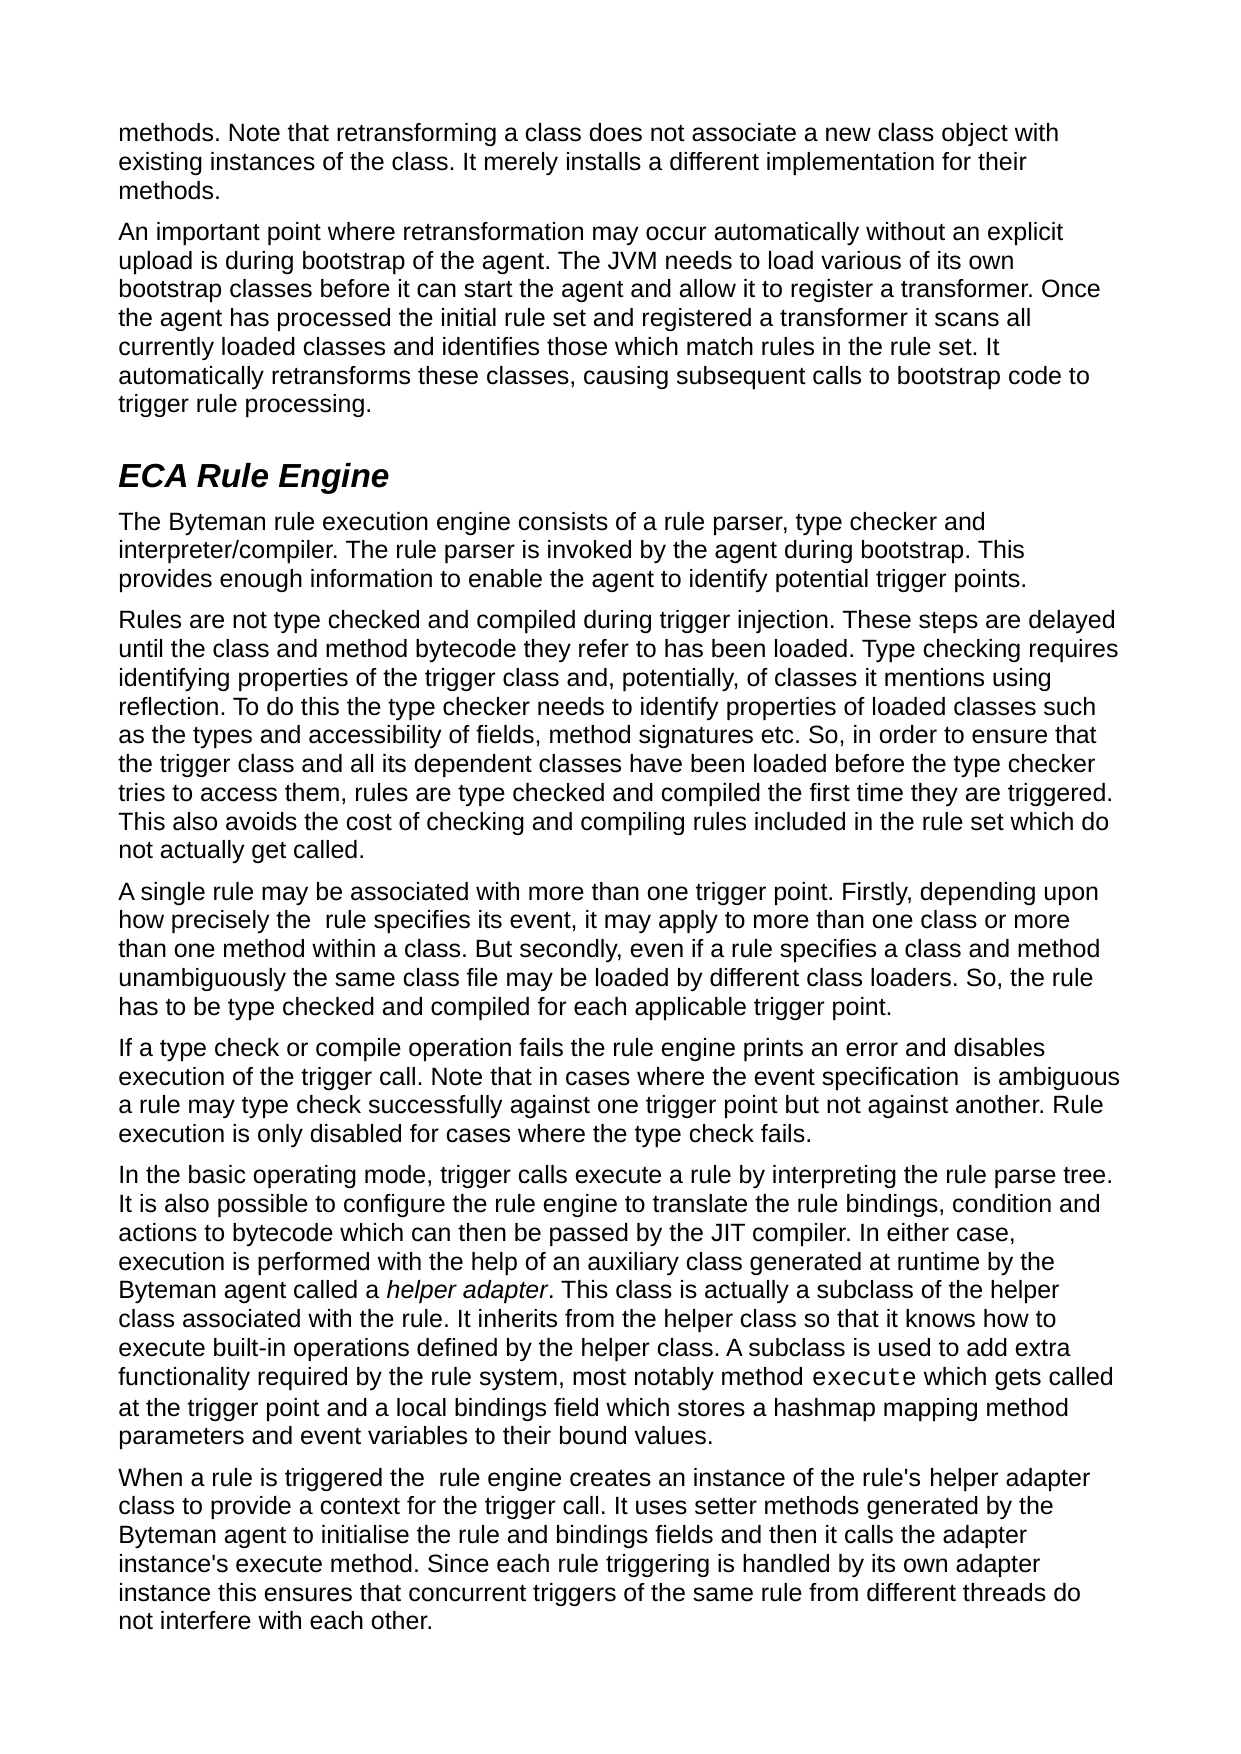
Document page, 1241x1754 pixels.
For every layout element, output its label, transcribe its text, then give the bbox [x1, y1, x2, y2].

text An important point where retransformation may occur automatically without an explicit upload is during bootstrap of the agent. The JVM needs to load various of its own bootstrap classes before it can start the agent and allow it to register a transformer. Once the agent has processed the initial rule set and registered a transformer it scans all currently loaded classes and identifies those which match rules in the rule set. It automatically retransforms these classes, causing subsequent calls to bootstrap code to trigger rule processing. [118, 217, 1122, 418]
text The Byteman rule execution engine consists of a rule parser, type checker and interpreter/compiler. The rule parser is invoked by the agent during bootstrap. This provides enough information to enable the agent to identify potential trigger points. [118, 507, 1122, 593]
text In the basic operating mode, trigger calls execute a rule by interpreting the rule parse tree. It is also possible to configure the rule engine to translate the rule bindings, condition and actions to bytecode which can then be passed by the JIT compiler. In either case, execution is performed with the help of an auxiliary class generated at runtime by the Byteman agent called a helper adapter. This class is actually a subclass of the helper class associated with the rule. It inherits from the helper class so that it knows how to execute built-in operations defined by the helper class. A subclass is used to add extra functionality required by the rule system, most notably method execute which gets called at the trigger point and a local bindings field which stores a hashmap mapping method parameters and event variables to their bound values. [118, 1160, 1122, 1450]
text If a type check or compile operation fails the rule engine prints an error and disables execution of the trigger call. Note that in cases where the event specification is ambiguous a rule may type check successfully against one trigger point but not against another. Rule execution is only disabled for cases where the type check fails. [118, 1033, 1122, 1148]
text Rules are not type checked and compiled during trigger injection. These steps are delayed until the class and method bytecode they refer to has been loaded. Type checking requires identifying properties of the trigger class and, potentially, of classes it mentions using reflection. To do this the type checker needs to identify properties of loaded classes such as the types and accessibility of fields, method signatures etc. So, in order to ensure that the trigger class and all its dependent classes have been loaded before the type checker tries to access them, rules are type checked and compiled the first time they are triggered. This also avoids the cost of checking and compiling rules included in the rule set which do not actually get called. [118, 605, 1122, 864]
subtitle ECA Rule Engine [118, 456, 1122, 494]
text When a rule is triggered the rule engine creates an instance of the rule's helper adapter class to provide a context for the trigger call. It uses setter methods generated by the Byteman agent to initialise the rule and bindings fields and then it calls the adapter instance's execute method. Since each rule triggering is handled by its own adapter instance this ensures that concurrent triggers of the same rule from different threads do not interfere with each other. [118, 1462, 1122, 1635]
text methods. Note that retransforming a class does not associate a new class object with existing instances of the class. It merely installs a different implementation for their methods. [118, 118, 1122, 204]
text A single rule may be associated with more than one trigger point. Firstly, depending upon how precisely the rule specifies its event, it may apply to more than one class or more than one method within a class. But secondly, even if a rule specifies a class and method unambiguously the same class file may be loaded by different class loaders. So, the rule has to be type checked and compiled for each applicable trigger point. [118, 877, 1122, 1020]
